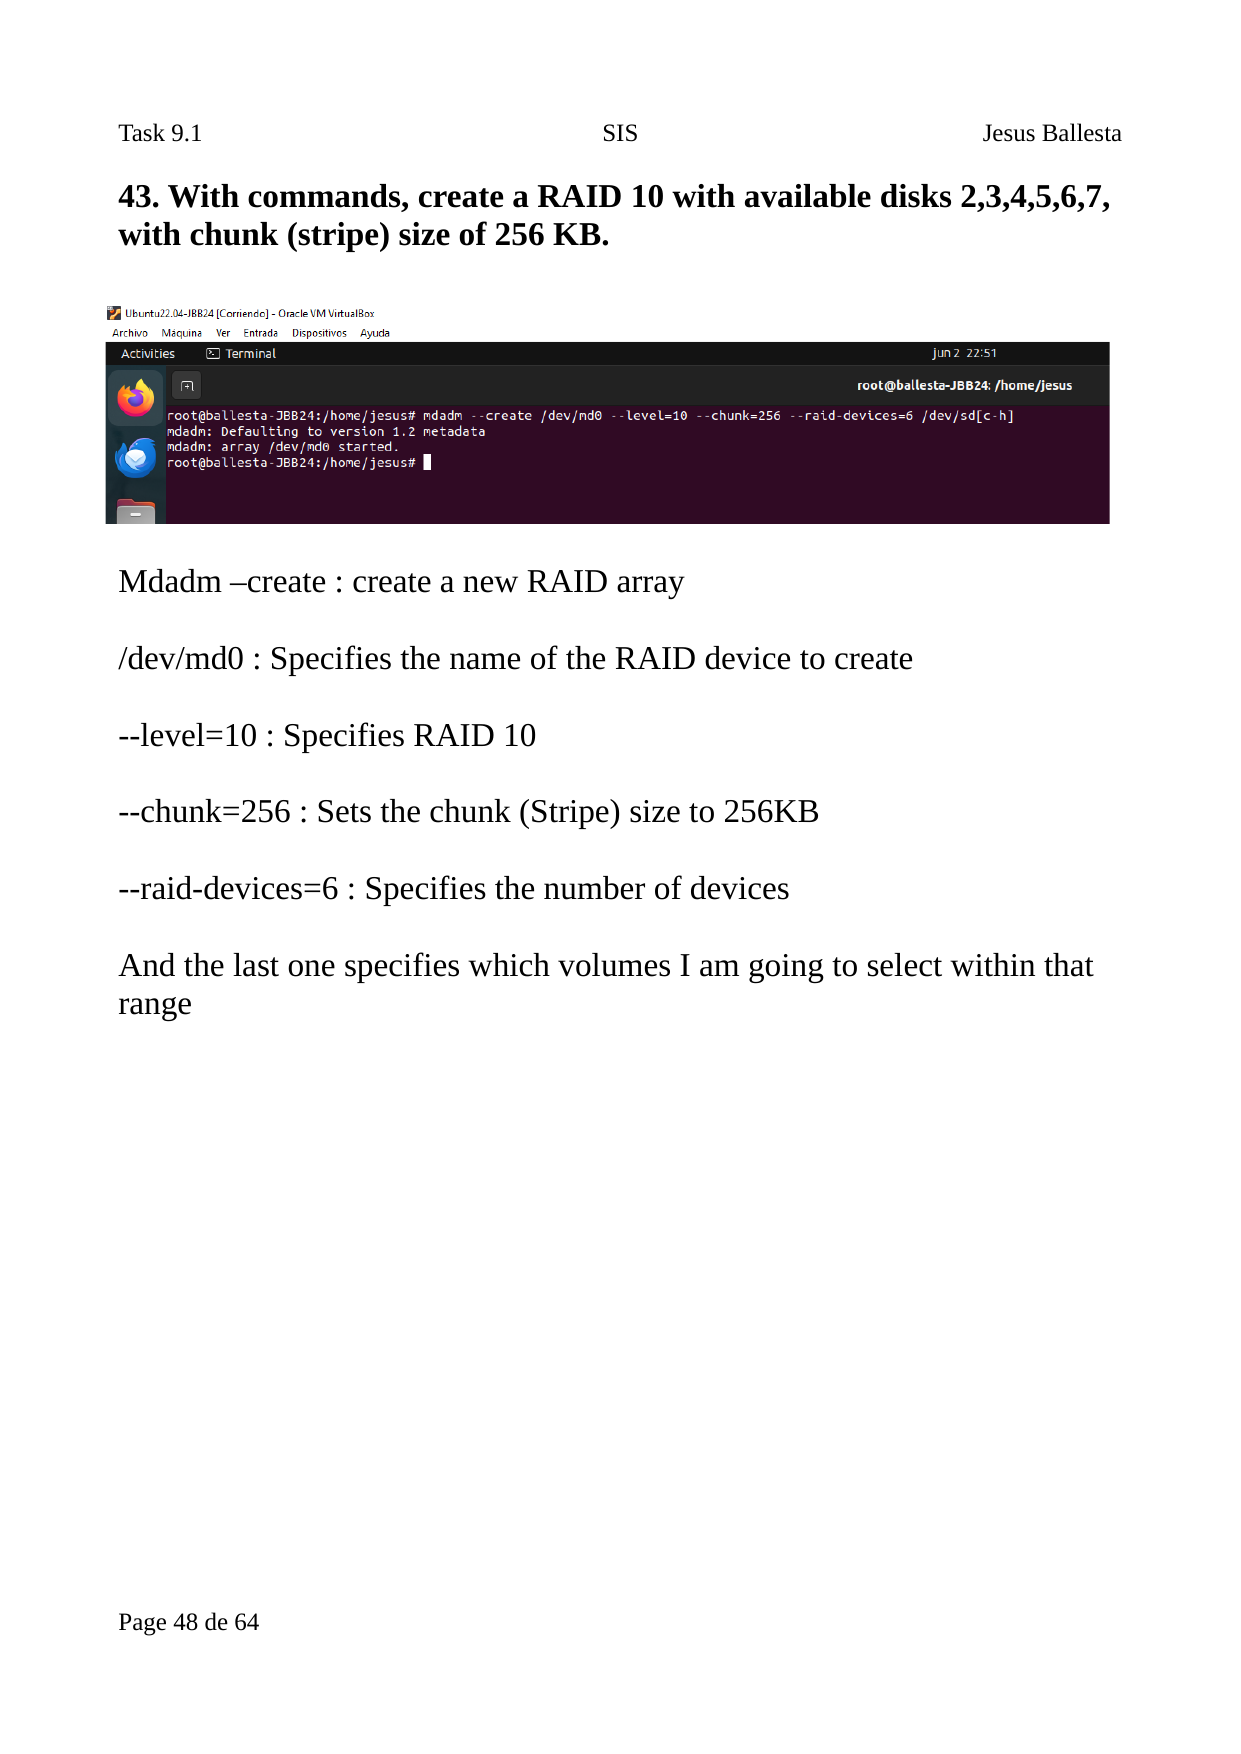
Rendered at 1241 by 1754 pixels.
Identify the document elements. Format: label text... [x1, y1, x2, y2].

text And the last one specifies which volumes I am going to select within that range [118, 945, 1122, 1021]
text --level=10 : Specifies RAID 10 [118, 715, 1122, 753]
picture [105, 303, 1110, 524]
text 43. With commands, create a RAID 10 with available disks 2,3,4,5,6,7, with chunk (stripe) size of 256 KB. [118, 176, 1122, 253]
text --raid-devices=6 : Specifies the number of devices [118, 868, 1122, 906]
text /dev/md0 : Specifies the name of the RAID device to create [118, 638, 1122, 676]
text --chunk=256 : Sets the chunk (Stripe) size to 256KB [118, 791, 1122, 830]
text Mdadm –create : create a new RAID array [118, 561, 1122, 600]
